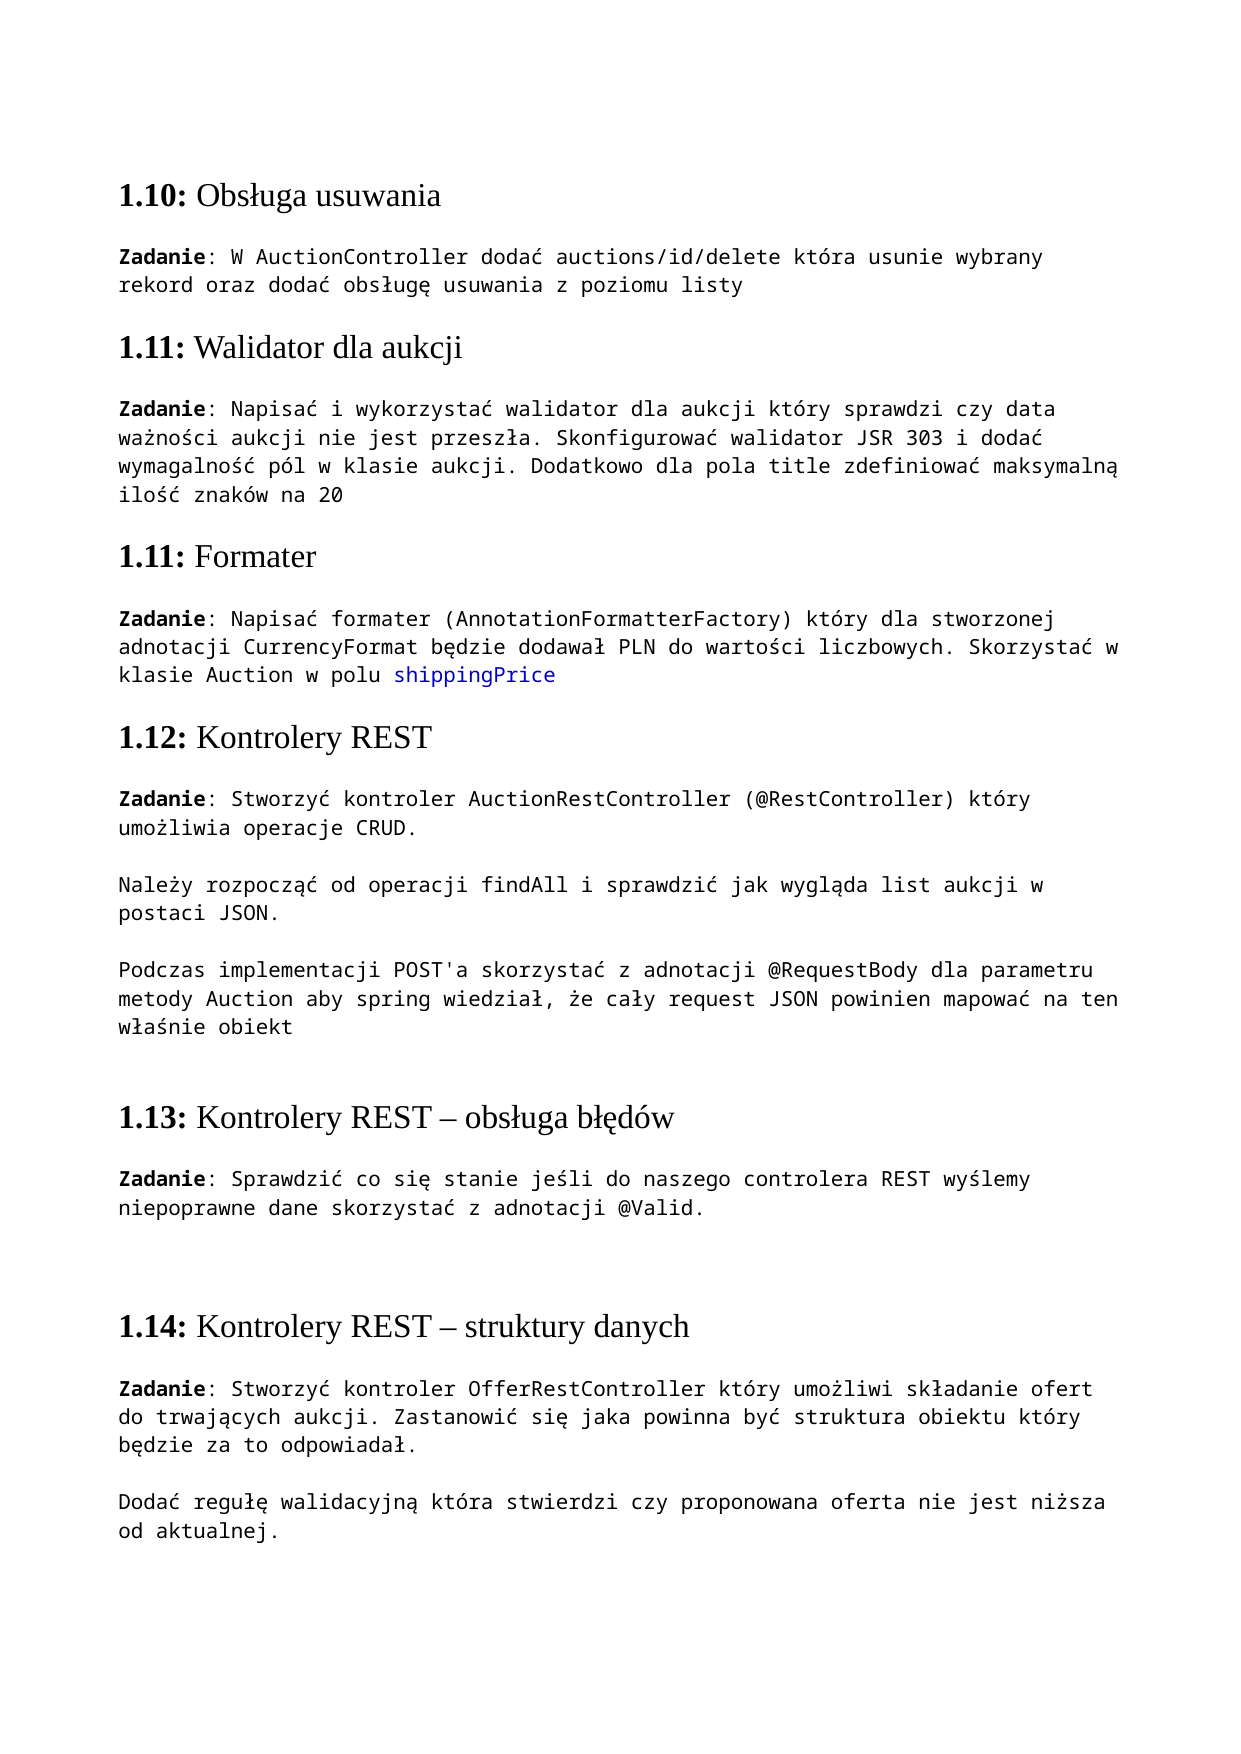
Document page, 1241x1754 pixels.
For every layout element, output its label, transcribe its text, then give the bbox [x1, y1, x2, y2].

text 1.11: Formater [118, 537, 1122, 575]
text Podczas implementacji POST'a skorzystać z adnotacji @RequestBody dla parametru metody Auction aby spring wiedział, że cały request JSON powinien mapować na ten właśnie obiekt [118, 955, 1122, 1041]
text 1.11: Walidator dla aukcji [118, 327, 1122, 366]
text Zadanie: W AuctionController dodać auctions/id/delete która usunie wybrany rekord oraz dodać obsługę usuwania z poziomu listy [118, 242, 1122, 299]
text Zadanie: Stworzyć kontroler OfferRestController który umożliwi składanie ofert do trwających aukcji. Zastanowić się jaka powinna być struktura obiektu który będzie za to odpowiadał. [118, 1374, 1122, 1459]
text Zadanie: Stworzyć kontroler AuctionRestController (@RestController) który umożliwia operacje CRUD. [118, 784, 1122, 841]
text 1.14: Kontrolery REST – struktury danych [118, 1307, 1122, 1345]
text Zadanie: Sprawdzić co się stanie jeśli do naszego controlera REST wyślemy niepoprawne dane skorzystać z adnotacji @Valid. [118, 1164, 1122, 1221]
text Dodać regułę walidacyjną która stwierdzi czy proponowana oferta nie jest niższa od aktualnej. [118, 1487, 1122, 1544]
text 1.12: Kontrolery REST [118, 717, 1122, 756]
text Należy rozpocząć od operacji findAll i sprawdzić jak wygląda list aukcji w postaci JSON. [118, 870, 1122, 927]
text 1.13: Kontrolery REST – obsługa błędów [118, 1097, 1122, 1136]
text Zadanie: Napisać i wykorzystać walidator dla aukcji który sprawdzi czy data ważności aukcji nie jest przeszła. Skonfigurować walidator JSR 303 i dodać wymagalność pól w klasie aukcji. Dodatkowo dla pola title zdefiniować maksymalną ilość znaków na 20 [118, 394, 1122, 508]
text 1.10: Obsługa usuwania [118, 175, 1122, 213]
text Zadanie: Napisać formater (AnnotationFormatterFactory) który dla stworzonej adnotacji CurrencyFormat będzie dodawał PLN do wartości liczbowych. Skorzystać w klasie Auction w polu shippingPrice [118, 604, 1122, 689]
